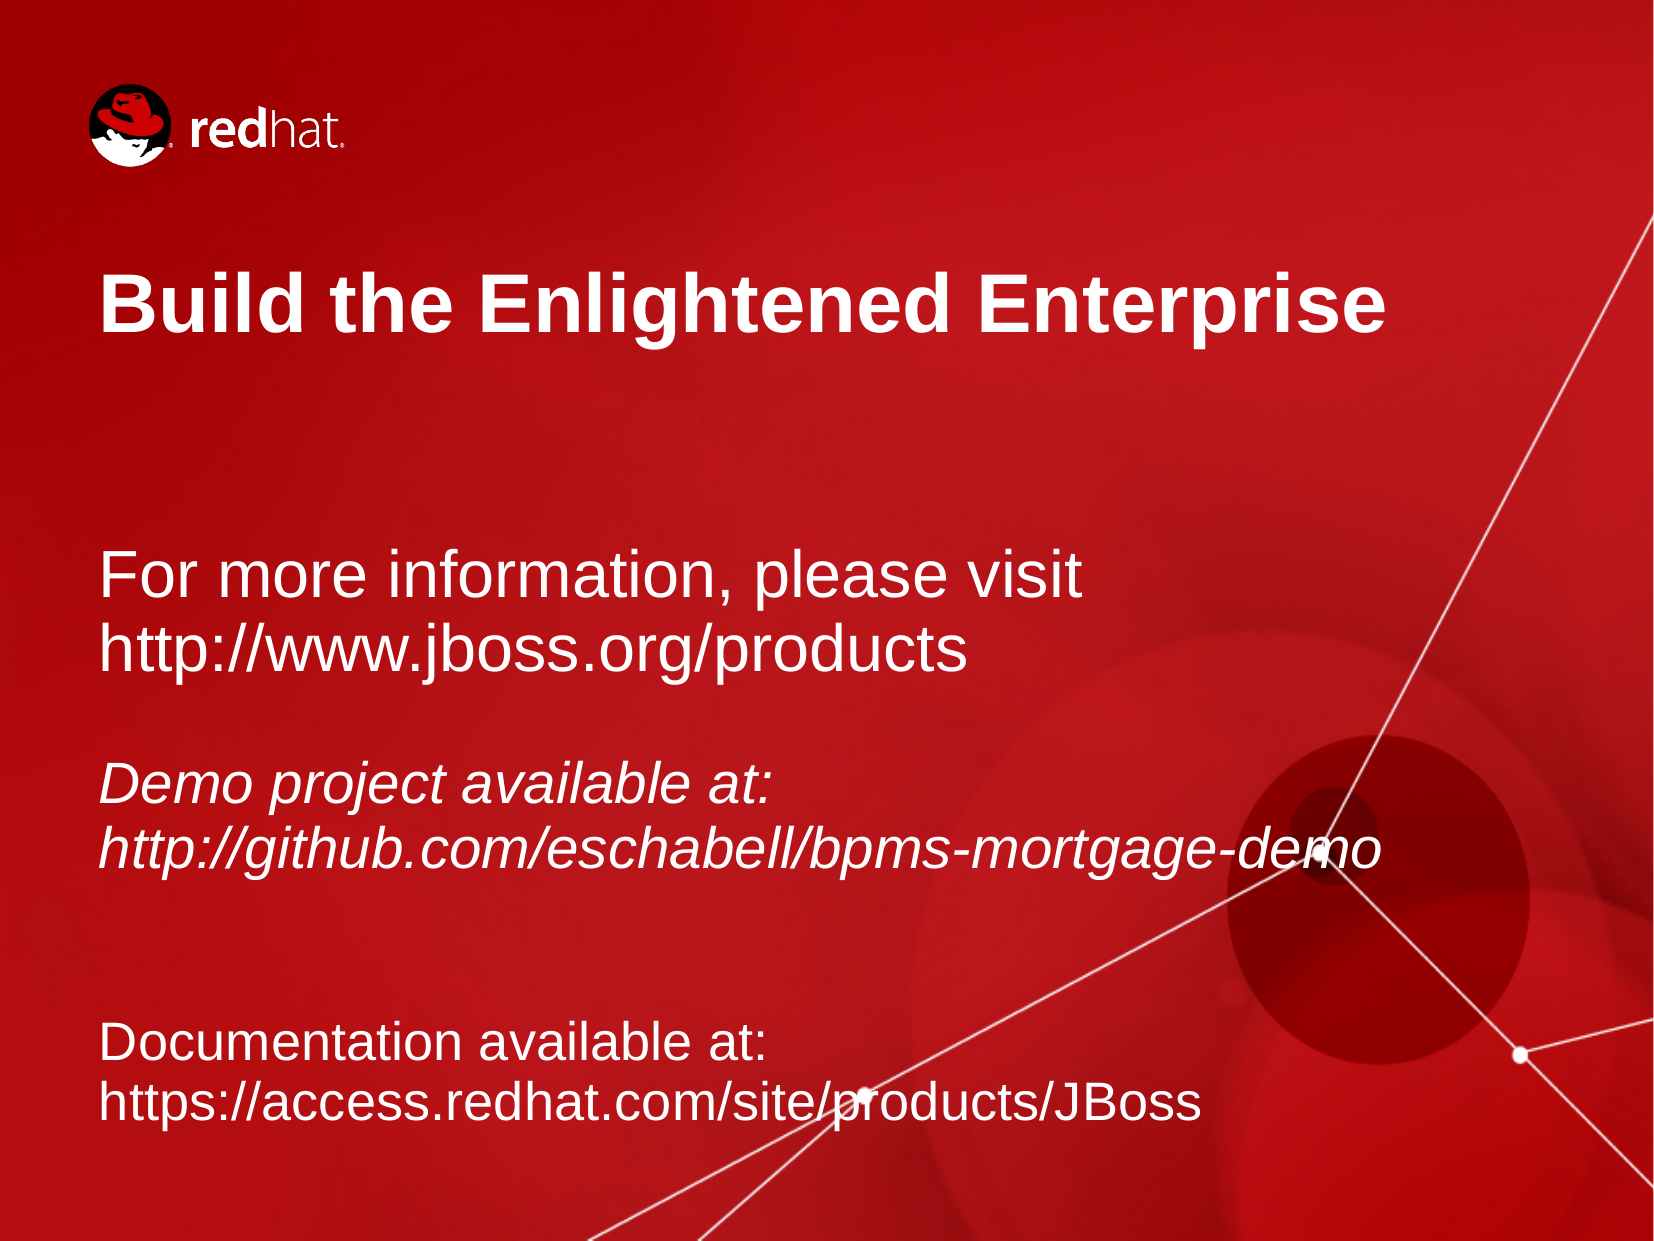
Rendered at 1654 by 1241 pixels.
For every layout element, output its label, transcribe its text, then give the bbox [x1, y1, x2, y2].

picture [0, 0, 1654, 1241]
text_box Build the Enlightened Enterprise For more information, please visit http://www.jboss.org/products Demo project available at: http://github.com/eschabell/bpms-mortgage-demo Documentation available at: https://access.redhat.com/site/products/JBoss [84, 250, 1535, 1050]
